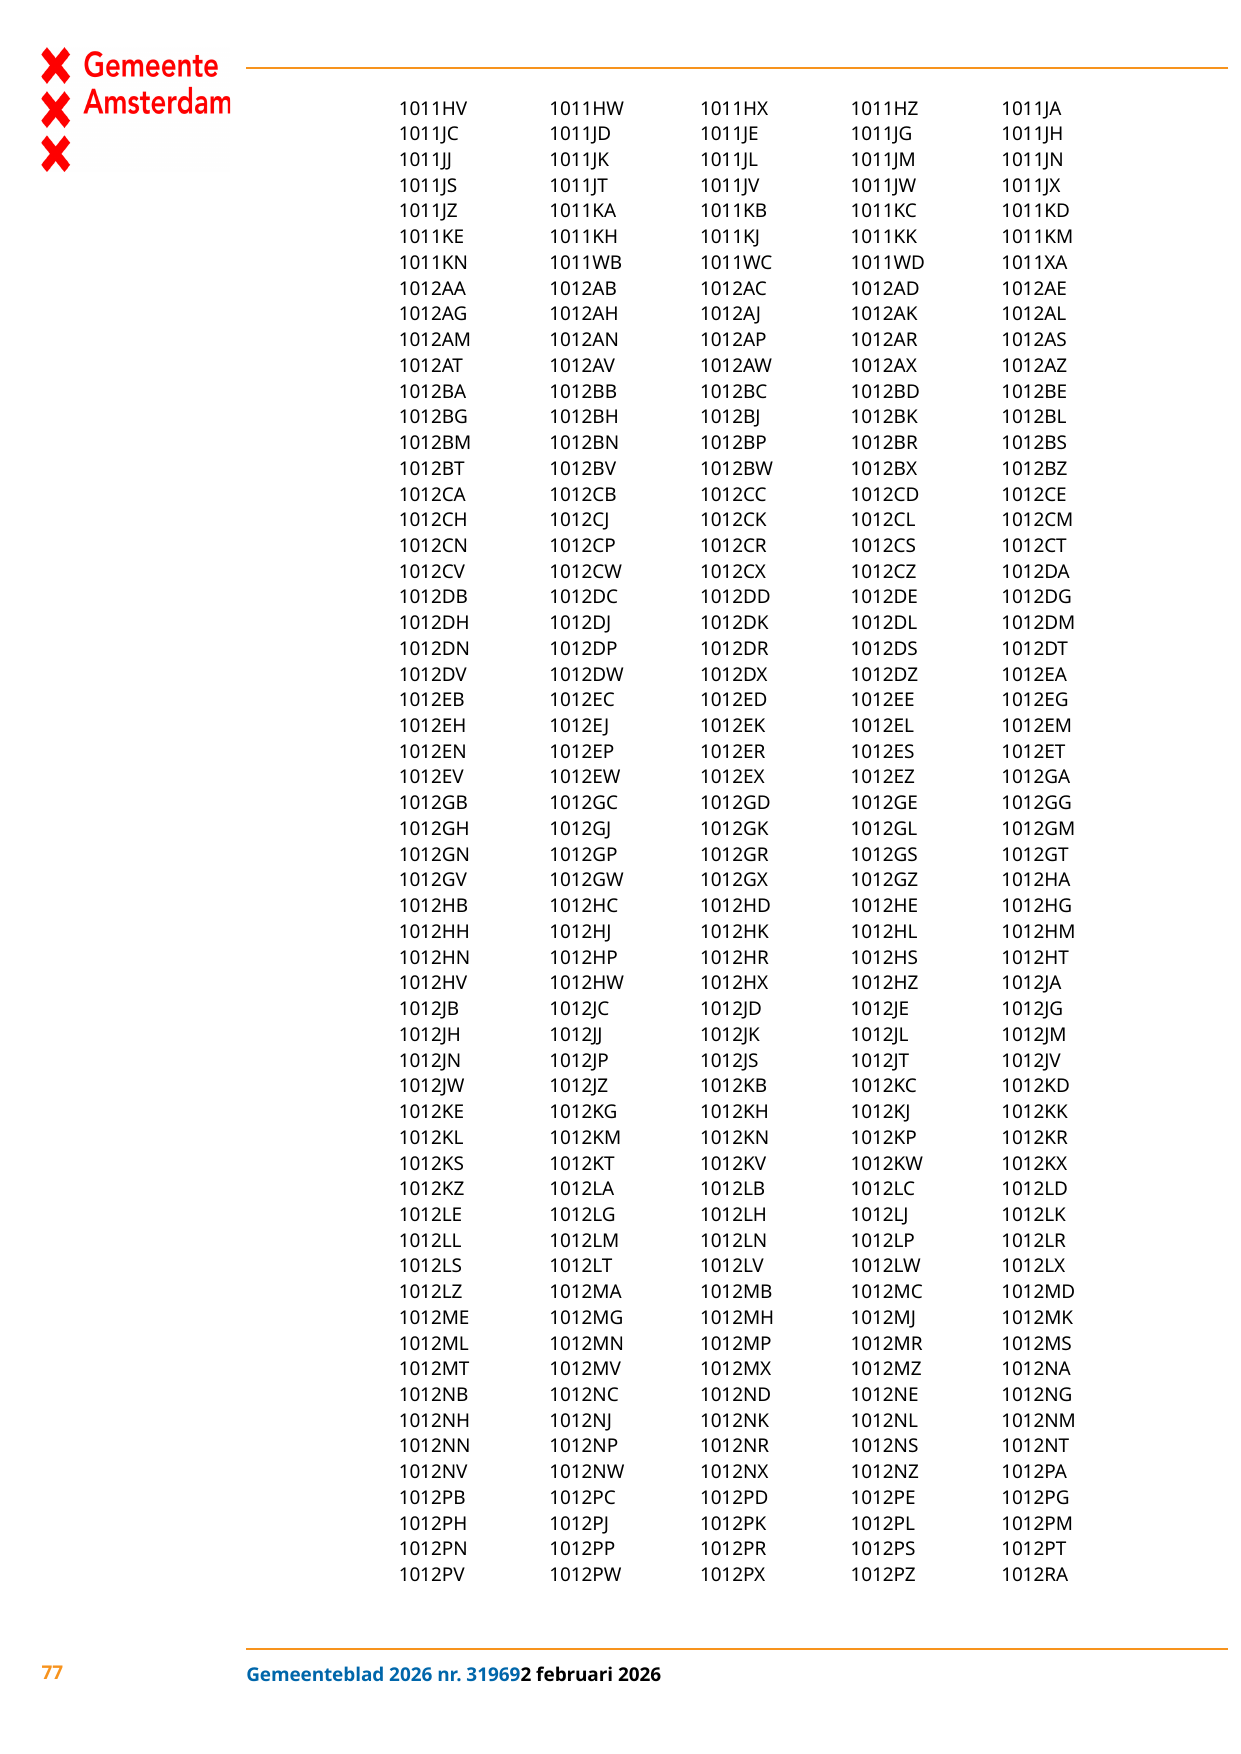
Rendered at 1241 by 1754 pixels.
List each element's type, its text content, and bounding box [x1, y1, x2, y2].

table_cell [248, 506, 398, 532]
table_cell 1012EW [549, 764, 700, 789]
table_cell 1012DW [549, 661, 700, 687]
table_cell 1012JW [399, 1073, 549, 1098]
table_cell 1011KB [700, 198, 850, 223]
table_cell 1012GL [850, 815, 1001, 841]
table_cell 1011KA [549, 198, 700, 223]
table_cell [248, 1047, 398, 1072]
table_cell 1012CB [549, 481, 700, 506]
table_cell 1012JA [1001, 970, 1152, 995]
table_cell [248, 1304, 398, 1330]
table_cell [248, 764, 398, 789]
table_cell [248, 1510, 398, 1536]
table_cell 1012GH [399, 815, 549, 841]
table_cell [248, 301, 398, 326]
table_cell [248, 1330, 398, 1356]
table_cell 1012EA [1001, 661, 1152, 687]
table_cell 1012NG [1001, 1381, 1152, 1407]
table_cell 1012KD [1001, 1073, 1152, 1098]
table_cell 1012JP [549, 1047, 700, 1072]
table_cell 1012PE [850, 1484, 1001, 1510]
table_cell 1012KN [700, 1124, 850, 1150]
table_cell 1012GX [700, 867, 850, 892]
table_cell 1012LP [850, 1227, 1001, 1253]
table_cell 1012PN [399, 1536, 549, 1561]
table_cell [248, 249, 398, 275]
table_cell 1012DG [1001, 584, 1152, 609]
table_cell 1012NX [700, 1459, 850, 1484]
table_cell 1012KJ [850, 1098, 1001, 1124]
table_cell [248, 841, 398, 867]
table_cell 1012LS [399, 1253, 549, 1278]
table_cell 1011KN [399, 249, 549, 275]
table_cell [248, 738, 398, 764]
table_cell 1012AB [549, 275, 700, 301]
table_cell 1012GN [399, 841, 549, 867]
table_cell 1012DM [1001, 609, 1152, 635]
table_cell 1012HP [549, 944, 700, 969]
table_cell 1012GE [850, 790, 1001, 815]
table_cell 1012LR [1001, 1227, 1152, 1253]
table_cell 1012JL [850, 1021, 1001, 1047]
table_cell 1012ES [850, 738, 1001, 764]
table_cell [248, 455, 398, 481]
table_cell 1012GG [1001, 790, 1152, 815]
table_cell 1012RA [1001, 1561, 1152, 1587]
table_cell 1012AZ [1001, 352, 1152, 378]
table_cell 1011JK [549, 146, 700, 172]
table_cell 1012PH [399, 1510, 549, 1536]
table_cell 1012BZ [1001, 455, 1152, 481]
table_cell 1012BN [549, 429, 700, 455]
table_cell [248, 944, 398, 969]
table_cell [248, 712, 398, 738]
table_cell 1012PK [700, 1510, 850, 1536]
table_cell 1011JW [850, 172, 1001, 198]
table_cell 1011JH [1001, 121, 1152, 146]
table_cell 1012GK [700, 815, 850, 841]
table_cell 1012LJ [850, 1201, 1001, 1227]
table_cell [248, 1124, 398, 1150]
table_cell [248, 1227, 398, 1253]
table_cell 1012BK [850, 404, 1001, 429]
table_cell 1012JJ [549, 1021, 700, 1047]
table_cell 1012LH [700, 1201, 850, 1227]
table_cell 1011JA [1001, 95, 1152, 121]
table_cell [248, 558, 398, 584]
table_cell 1012GP [549, 841, 700, 867]
table_cell 1012NT [1001, 1433, 1152, 1458]
table_cell [248, 815, 398, 841]
table_cell 1012JZ [549, 1073, 700, 1098]
table_cell 1012LK [1001, 1201, 1152, 1227]
table_cell 1012NJ [549, 1407, 700, 1433]
table_cell 1012BC [700, 378, 850, 403]
table_cell 1012JT [850, 1047, 1001, 1072]
table_cell 1012BH [549, 404, 700, 429]
table_cell [248, 970, 398, 995]
table_cell 1012CT [1001, 532, 1152, 558]
table_cell 1012ME [399, 1304, 549, 1330]
table_cell 1011HW [549, 95, 700, 121]
table_cell 1012PD [700, 1484, 850, 1510]
table_cell [248, 995, 398, 1021]
table_cell 1012CJ [549, 506, 700, 532]
table_cell 1011JZ [399, 198, 549, 223]
table_cell 1012DP [549, 635, 700, 661]
table_cell 1012HL [850, 918, 1001, 944]
table_cell 1011XA [1001, 249, 1152, 275]
table_cell [248, 352, 398, 378]
table_cell 1012JG [1001, 995, 1152, 1021]
table_cell 1012HT [1001, 944, 1152, 969]
table_cell 1011JM [850, 146, 1001, 172]
table_cell 1011JG [850, 121, 1001, 146]
table_cell 1011JX [1001, 172, 1152, 198]
table_cell 1012JS [700, 1047, 850, 1072]
table_cell 1012CL [850, 506, 1001, 532]
table_cell 1012HE [850, 893, 1001, 918]
table_cell 1012LX [1001, 1253, 1152, 1278]
table_cell 1012HA [1001, 867, 1152, 892]
table_cell 1012CE [1001, 481, 1152, 506]
table_cell 1012MR [850, 1330, 1001, 1356]
table_cell 1011WD [850, 249, 1001, 275]
table_cell 1012PJ [549, 1510, 700, 1536]
table_cell [248, 481, 398, 506]
table_cell 1012CM [1001, 506, 1152, 532]
table_cell 1011HV [399, 95, 549, 121]
table_cell [248, 532, 398, 558]
table_cell 1012CA [399, 481, 549, 506]
table_cell 1012KE [399, 1098, 549, 1124]
table_cell 1012ND [700, 1381, 850, 1407]
table_cell 1012LW [850, 1253, 1001, 1278]
table_cell 1012NV [399, 1459, 549, 1484]
table_cell 1012BP [700, 429, 850, 455]
table_cell 1012MP [700, 1330, 850, 1356]
table_cell 1012BA [399, 378, 549, 403]
table_cell 1012EX [700, 764, 850, 789]
table_cell 1012EH [399, 712, 549, 738]
table_cell [248, 121, 398, 146]
table_cell 1012KS [399, 1150, 549, 1175]
table_cell 1012BD [850, 378, 1001, 403]
table_cell [248, 687, 398, 712]
table_cell 1012AG [399, 301, 549, 326]
table_cell 1012CP [549, 532, 700, 558]
table_cell 1012AM [399, 326, 549, 352]
table_cell [248, 378, 398, 403]
table_cell 1012HN [399, 944, 549, 969]
table_cell 1011KK [850, 224, 1001, 249]
table_cell [248, 661, 398, 687]
table_cell 1012JH [399, 1021, 549, 1047]
table_cell 1012GV [399, 867, 549, 892]
table_cell 1012NR [700, 1433, 850, 1458]
table_cell 1012EM [1001, 712, 1152, 738]
table_cell 1012PT [1001, 1536, 1152, 1561]
table_cell [248, 1561, 398, 1587]
table_cell 1011JN [1001, 146, 1152, 172]
table_cell [248, 790, 398, 815]
table_cell 1012AA [399, 275, 549, 301]
table_cell 1012AC [700, 275, 850, 301]
table_cell 1012GS [850, 841, 1001, 867]
table_cell 1012KM [549, 1124, 700, 1150]
table_cell 1011KM [1001, 224, 1152, 249]
table_cell 1012LM [549, 1227, 700, 1253]
table_cell 1012LZ [399, 1278, 549, 1304]
table_cell 1012JB [399, 995, 549, 1021]
table_cell [248, 1253, 398, 1278]
table_cell 1012MG [549, 1304, 700, 1330]
table_cell 1012DL [850, 609, 1001, 635]
table_cell 1012BG [399, 404, 549, 429]
table_cell 1012CV [399, 558, 549, 584]
table_cell 1012AL [1001, 301, 1152, 326]
table_cell 1012HJ [549, 918, 700, 944]
table_cell [248, 918, 398, 944]
table_cell 1012ML [399, 1330, 549, 1356]
table_cell 1012JN [399, 1047, 549, 1072]
table_cell 1012PL [850, 1510, 1001, 1536]
table_cell 1012HS [850, 944, 1001, 969]
table_cell 1012HG [1001, 893, 1152, 918]
table_cell 1012AP [700, 326, 850, 352]
table_cell 1011JT [549, 172, 700, 198]
table_cell 1012BR [850, 429, 1001, 455]
table_cell 1012HZ [850, 970, 1001, 995]
table_cell 1012KX [1001, 1150, 1152, 1175]
table_cell 1012GZ [850, 867, 1001, 892]
table_cell 1012DT [1001, 635, 1152, 661]
table_cell 1012AW [700, 352, 850, 378]
table_cell 1012GW [549, 867, 700, 892]
table_cell 1012JK [700, 1021, 850, 1047]
table_cell 1012NN [399, 1433, 549, 1458]
table_cell [248, 584, 398, 609]
table_cell 1012PS [850, 1536, 1001, 1561]
table_cell 1011JS [399, 172, 549, 198]
table_cell [248, 1278, 398, 1304]
table_cell 1012DB [399, 584, 549, 609]
table_cell 1012NE [850, 1381, 1001, 1407]
table_cell 1012MH [700, 1304, 850, 1330]
table_cell 1011HX [700, 95, 850, 121]
table_cell 1012DV [399, 661, 549, 687]
table_cell 1011HZ [850, 95, 1001, 121]
table_cell [248, 1098, 398, 1124]
table_cell 1012AD [850, 275, 1001, 301]
table_cell 1012LG [549, 1201, 700, 1227]
table_cell 1012CK [700, 506, 850, 532]
table_cell 1012MA [549, 1278, 700, 1304]
table_cell 1012DC [549, 584, 700, 609]
table_cell 1012NS [850, 1433, 1001, 1458]
table_cell 1012KC [850, 1073, 1001, 1098]
table_cell 1012MB [700, 1278, 850, 1304]
table_cell 1012NM [1001, 1407, 1152, 1433]
table_cell 1011JC [399, 121, 549, 146]
table_cell 1012LE [399, 1201, 549, 1227]
table_cell 1012HH [399, 918, 549, 944]
table_cell 1011JE [700, 121, 850, 146]
table_cell 1012BL [1001, 404, 1152, 429]
table_cell 1012CN [399, 532, 549, 558]
table_cell 1012KK [1001, 1098, 1152, 1124]
table_cell 1012PG [1001, 1484, 1152, 1510]
table_cell 1012LL [399, 1227, 549, 1253]
table_cell 1012DE [850, 584, 1001, 609]
table_cell 1012GM [1001, 815, 1152, 841]
table_cell 1012HM [1001, 918, 1152, 944]
table_cell 1012PA [1001, 1459, 1152, 1484]
table_cell [248, 275, 398, 301]
table_cell [248, 1021, 398, 1047]
table_cell 1012DZ [850, 661, 1001, 687]
table_cell 1012GR [700, 841, 850, 867]
table_cell 1012BX [850, 455, 1001, 481]
table_cell 1012CX [700, 558, 850, 584]
table_cell 1012JV [1001, 1047, 1152, 1072]
table_cell 1012DH [399, 609, 549, 635]
table_cell 1012GT [1001, 841, 1152, 867]
table_cell 1012NB [399, 1381, 549, 1407]
table_cell 1012HX [700, 970, 850, 995]
table_cell 1012DJ [549, 609, 700, 635]
table_cell 1012NA [1001, 1356, 1152, 1381]
table_cell 1011JV [700, 172, 850, 198]
table_cell 1012NW [549, 1459, 700, 1484]
table_cell [248, 1536, 398, 1561]
table_cell [248, 1175, 398, 1201]
table_cell 1012LB [700, 1175, 850, 1201]
table_cell 1011JL [700, 146, 850, 172]
table_cell 1012MT [399, 1356, 549, 1381]
table_cell [248, 1150, 398, 1175]
table_cell [248, 893, 398, 918]
table_cell 1012BT [399, 455, 549, 481]
table_cell 1012EC [549, 687, 700, 712]
table_cell 1011JJ [399, 146, 549, 172]
table_cell 1012BW [700, 455, 850, 481]
table_cell 1012AK [850, 301, 1001, 326]
table_cell 1012MS [1001, 1330, 1152, 1356]
table_cell [248, 1484, 398, 1510]
table_cell [248, 404, 398, 429]
table_cell 1012NH [399, 1407, 549, 1433]
table_cell 1012MZ [850, 1356, 1001, 1381]
table_cell [248, 867, 398, 892]
table_cell 1012EE [850, 687, 1001, 712]
table_cell 1012CS [850, 532, 1001, 558]
table_cell 1012KP [850, 1124, 1001, 1150]
table_cell [248, 635, 398, 661]
table_cell 1012DD [700, 584, 850, 609]
table_cell 1012MX [700, 1356, 850, 1381]
table_cell [248, 1073, 398, 1098]
table_cell 1012EK [700, 712, 850, 738]
table_cell 1011KE [399, 224, 549, 249]
table_cell 1012EV [399, 764, 549, 789]
table_cell 1012LA [549, 1175, 700, 1201]
table_cell [248, 1433, 398, 1458]
table_cell 1011KH [549, 224, 700, 249]
table_cell [248, 224, 398, 249]
table_cell 1012LC [850, 1175, 1001, 1201]
table_cell 1012HW [549, 970, 700, 995]
table_cell 1012KL [399, 1124, 549, 1150]
table_cell 1012JE [850, 995, 1001, 1021]
table_cell 1012NK [700, 1407, 850, 1433]
table_cell [248, 146, 398, 172]
table_cell 1011WC [700, 249, 850, 275]
table_cell 1012AH [549, 301, 700, 326]
table_cell [248, 172, 398, 198]
table_cell 1012BM [399, 429, 549, 455]
table_cell [248, 198, 398, 223]
table_cell 1012EN [399, 738, 549, 764]
table_cell [248, 609, 398, 635]
table_cell 1012MJ [850, 1304, 1001, 1330]
table_cell 1012PC [549, 1484, 700, 1510]
table_cell 1012PM [1001, 1510, 1152, 1536]
table_cell 1012HC [549, 893, 700, 918]
table_cell [248, 1381, 398, 1407]
table_cell 1012KW [850, 1150, 1001, 1175]
table_cell 1011JD [549, 121, 700, 146]
table_cell 1012MN [549, 1330, 700, 1356]
table_cell 1012PX [700, 1561, 850, 1587]
table_cell 1012BE [1001, 378, 1152, 403]
table_cell 1012HK [700, 918, 850, 944]
table_cell 1012MK [1001, 1304, 1152, 1330]
table_cell 1012ED [700, 687, 850, 712]
table_cell [248, 1459, 398, 1484]
table_cell 1012GJ [549, 815, 700, 841]
table_cell 1012PB [399, 1484, 549, 1510]
table_cell [248, 326, 398, 352]
table_cell 1012LN [700, 1227, 850, 1253]
table_cell 1012KT [549, 1150, 700, 1175]
table_cell 1012CC [700, 481, 850, 506]
table_cell 1012JD [700, 995, 850, 1021]
table_cell 1012GB [399, 790, 549, 815]
table_cell 1012NZ [850, 1459, 1001, 1484]
table_cell 1012BJ [700, 404, 850, 429]
table_cell 1012MV [549, 1356, 700, 1381]
table_cell 1012DN [399, 635, 549, 661]
table_cell 1012HV [399, 970, 549, 995]
table_cell 1012HD [700, 893, 850, 918]
table_cell 1012AT [399, 352, 549, 378]
table_cell 1012LT [549, 1253, 700, 1278]
table_cell 1012NP [549, 1433, 700, 1458]
table_cell 1012AR [850, 326, 1001, 352]
table_cell 1012HR [700, 944, 850, 969]
table_cell [248, 1407, 398, 1433]
picture [41, 47, 231, 172]
table_cell 1012EB [399, 687, 549, 712]
table_cell 1012CZ [850, 558, 1001, 584]
table_cell 1012PR [700, 1536, 850, 1561]
table_cell 1012MD [1001, 1278, 1152, 1304]
table_cell 1012MC [850, 1278, 1001, 1304]
table_cell 1012EG [1001, 687, 1152, 712]
table_cell [248, 1356, 398, 1381]
table_cell 1012CR [700, 532, 850, 558]
table_cell 1012KH [700, 1098, 850, 1124]
table_cell 1012ET [1001, 738, 1152, 764]
table_cell 1012LV [700, 1253, 850, 1278]
table_cell 1012GD [700, 790, 850, 815]
table_cell 1012CW [549, 558, 700, 584]
table_cell 1012AN [549, 326, 700, 352]
table_cell 1011KJ [700, 224, 850, 249]
table_cell 1012KB [700, 1073, 850, 1098]
table_cell 1012NL [850, 1407, 1001, 1433]
table_cell 1012EJ [549, 712, 700, 738]
table_cell 1012AV [549, 352, 700, 378]
table_cell 1012NC [549, 1381, 700, 1407]
table_cell [248, 95, 398, 121]
table_cell 1012GA [1001, 764, 1152, 789]
table_cell 1012PW [549, 1561, 700, 1587]
table_cell 1012AX [850, 352, 1001, 378]
table_cell 1012KG [549, 1098, 700, 1124]
table_cell 1012KR [1001, 1124, 1152, 1150]
table_cell 1012PV [399, 1561, 549, 1587]
table_cell 1011WB [549, 249, 700, 275]
table_cell 1012BV [549, 455, 700, 481]
table_cell 1012KV [700, 1150, 850, 1175]
table_cell 1012JC [549, 995, 700, 1021]
table_cell 1012AE [1001, 275, 1152, 301]
table_cell 1012KZ [399, 1175, 549, 1201]
table_cell 1011KC [850, 198, 1001, 223]
table_cell [248, 1201, 398, 1227]
table_cell 1012HB [399, 893, 549, 918]
table_cell 1012DX [700, 661, 850, 687]
table_cell 1012DR [700, 635, 850, 661]
table_cell 1012AS [1001, 326, 1152, 352]
table_cell 1012BB [549, 378, 700, 403]
table_cell 1012PP [549, 1536, 700, 1561]
table_cell [248, 429, 398, 455]
table_cell 1012AJ [700, 301, 850, 326]
table_cell 1012EP [549, 738, 700, 764]
table_cell 1012DK [700, 609, 850, 635]
table_cell 1012GC [549, 790, 700, 815]
table_cell 1012DS [850, 635, 1001, 661]
table_cell 1012EL [850, 712, 1001, 738]
table_cell 1012ER [700, 738, 850, 764]
table_cell 1012DA [1001, 558, 1152, 584]
table_cell 1012CD [850, 481, 1001, 506]
table_cell 1011KD [1001, 198, 1152, 223]
table_cell 1012PZ [850, 1561, 1001, 1587]
table_cell 1012CH [399, 506, 549, 532]
table_cell 1012JM [1001, 1021, 1152, 1047]
table_cell 1012LD [1001, 1175, 1152, 1201]
table_cell 1012EZ [850, 764, 1001, 789]
table_cell 1012BS [1001, 429, 1152, 455]
